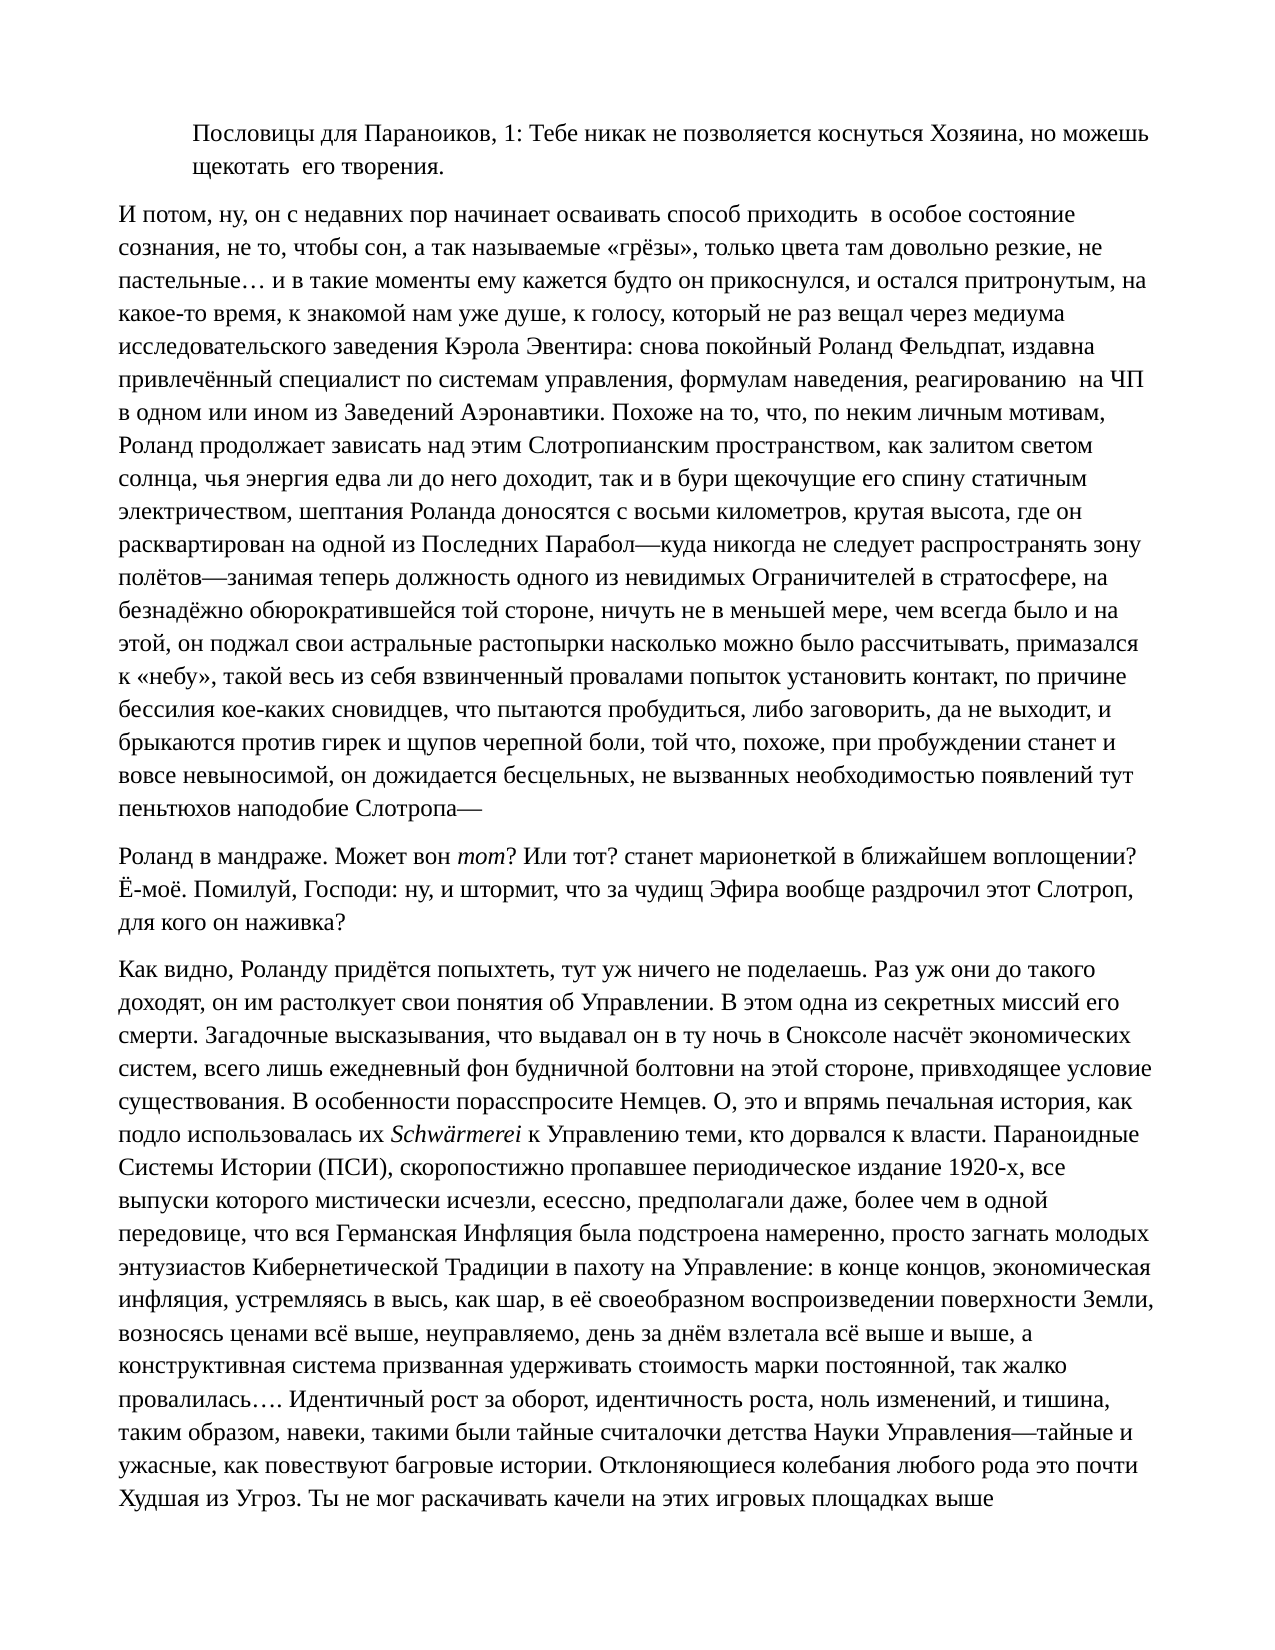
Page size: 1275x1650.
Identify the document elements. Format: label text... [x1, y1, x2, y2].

text Пословицы для Параноиков, 1: Тебе никак не позволяется коснуться Хозяина, но можешь щекотать его творения. [192, 118, 1157, 180]
text И потом, ну, он с недавних пор начинает осваивать способ приходить в особое состояние сознания, не то, чтобы сон, а так называемые «грёзы», только цвета там довольно резкие, не пастельные… и в такие моменты ему кажется будто он прикоснулся, и остался притронутым, на какое-то время, к знакомой нам уже душе, к голосу, который не раз вещал через медиума исследовательского заведения Кэрола Эвентира: снова покойный Роланд Фельдпат, издавна привлечённый специалист по системам управления, формулам наведения, реагированию на ЧП в одном или ином из Заведений Аэронавтики. Похоже на то, что, по неким личным мотивам, Роланд продолжает зависать над этим Слотропианским пространством, как залитом светом солнца, чья энергия едва ли до него доходит, так и в бури щекочущие его спину статичным электричеством, шептания Роланда доносятся с восьми километров, крутая высота, где он расквартирован на одной из Последних Парабол—куда никогда не следует распространять зону полётов—занимая теперь должность одного из невидимых Ограничителей в стратосфере, на безнадёжно обюрократившейся той стороне, ничуть не в меньшей мере, чем всегда было и на этой, он поджал свои астральные растопырки насколько можно было рассчитывать, примазался к «небу», такой весь из себя взвинченный провалами попыток установить контакт, по причине бессилия кое-каких сновидцев, что пытаются пробудиться, либо заговорить, да не выходит, и брыкаются против гирек и щупов черепной боли, той что, похоже, при пробуждении станет и вовсе невыносимой, он дожидается бесцельных, не вызванных необходимостью появлений тут пеньтюхов наподобие Слотропа— [118, 199, 1157, 822]
text Как видно, Роланду придётся попыхтеть, тут уж ничего не поделаешь. Раз уж они до такого доходят, он им растолкует свои понятия об Управлении. В этом одна из секретных миссий его смерти. Загадочные высказывания, что выдавал он в ту ночь в Сноксоле насчёт экономических систем, всего лишь ежедневный фон будничной болтовни на этой стороне, привходящее условие существования. В особенности порасспросите Немцев. О, это и впрямь печальная история, как подло использовалась их Schwärmerei к Управлению теми, кто дорвался к власти. Параноидные Системы Истории (ПСИ), скоропостижно пропавшее периодическое издание 1920-х, все выпуски которого мистически исчезли, есессно, предполагали даже, более чем в одной передовице, что вся Германская Инфляция была подстроена намеренно, просто загнать молодых энтузиастов Кибернетической Традиции в пахоту на Управление: в конце концов, экономическая инфляция, устремляясь в высь, как шар, в её своеобразном воспроизведении поверхности Земли, возносясь ценами всё выше, неуправляемо, день за днём взлетала всё выше и выше, а конструктивная система призванная удерживать стоимость марки постоянной, так жалко провалилась…. Идентичный рост за оборот, идентичность роста, ноль изменений, и тишина, таким образом, навеки, такими были тайные считалочки детства Науки Управления—тайные и ужасные, как повествуют багровые истории. Отклоняющиеся колебания любого рода это почти Худшая из Угроз. Ты не мог раскачивать качели на этих игровых площадках выше [118, 954, 1157, 1511]
text Роланд в мандраже. Может вон тот? Или тот? станет марионеткой в ближайшем воплощении? Ё-моё. Помилуй, Господи: ну, и штормит, что за чудищ Эфира вообще раздрочил этот Слотроп, для кого он наживка? [118, 841, 1157, 936]
